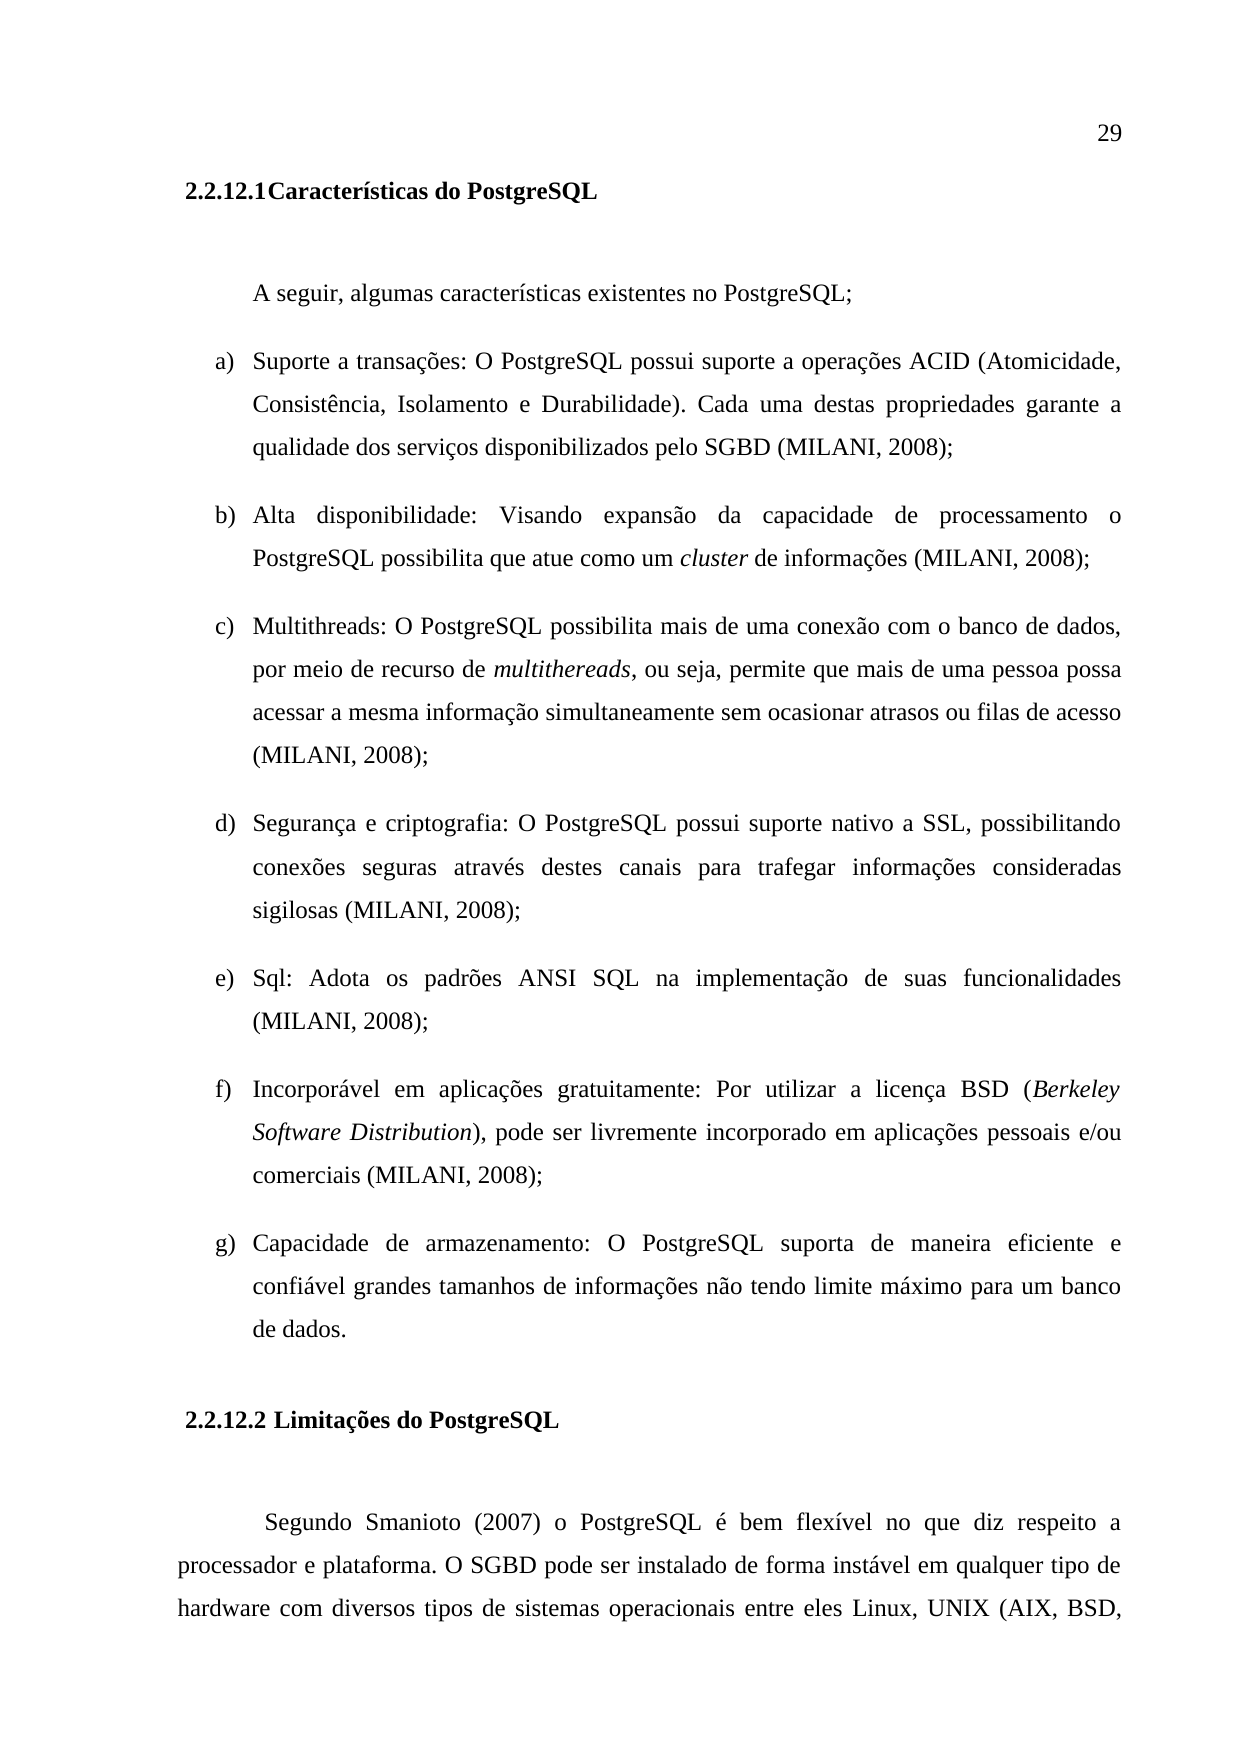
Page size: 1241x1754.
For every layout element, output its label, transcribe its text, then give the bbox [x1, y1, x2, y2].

list Características do PostgreSQL [185, 176, 1122, 205]
list Capacidade de armazenamento: O PostgreSQL suporta de maneira eficiente e confiável grandes tamanhos de informações não tendo limite máximo para um banco de dados. [215, 1228, 1122, 1343]
list Sql: Adota os padrões ANSI SQL na implementação de suas funcionalidades (MILANI, 2008); [215, 963, 1122, 1034]
text A seguir, algumas características existentes no PostgreSQL; [177, 278, 1122, 307]
list Alta disponibilidade: Visando expansão da capacidade de processamento o PostgreSQL possibilita que atue como um cluster de informações (MILANI, 2008); [215, 500, 1122, 572]
text Segundo Smanioto (2007) o PostgreSQL é bem flexível no que diz respeito a processador e plataforma. O SGBD pode ser instalado de forma instável em qualquer tipo de hardware com diversos tipos de sistemas operacionais entre eles Linux, UNIX (AIX, BSD, [177, 1507, 1122, 1622]
list Segurança e criptografia: O PostgreSQL possui suporte nativo a SSL, possibilitando conexões seguras através destes canais para trafegar informações consideradas sigilosas (MILANI, 2008); [215, 808, 1122, 923]
list Incorporável em aplicações gratuitamente: Por utilizar a licença BSD (Berkeley Software Distribution), pode ser livremente incorporado em aplicações pessoais e/ou comerciais (MILANI, 2008); [215, 1074, 1122, 1189]
list Suporte a transações: O PostgreSQL possui suporte a operações ACID (Atomicidade, Consistência, Isolamento e Durabilidade). Cada uma destas propriedades garante a qualidade dos serviços disponibilizados pelo SGBD (MILANI, 2008); [215, 346, 1122, 461]
list Multithreads: O PostgreSQL possibilita mais de uma conexão com o banco de dados, por meio de recurso de multithereads, ou seja, permite que mais de uma pessoa possa acessar a mesma informação simultaneamente sem ocasionar atrasos ou filas de acesso (MILANI, 2008); [215, 611, 1122, 769]
list Limitações do PostgreSQL [185, 1405, 1122, 1434]
